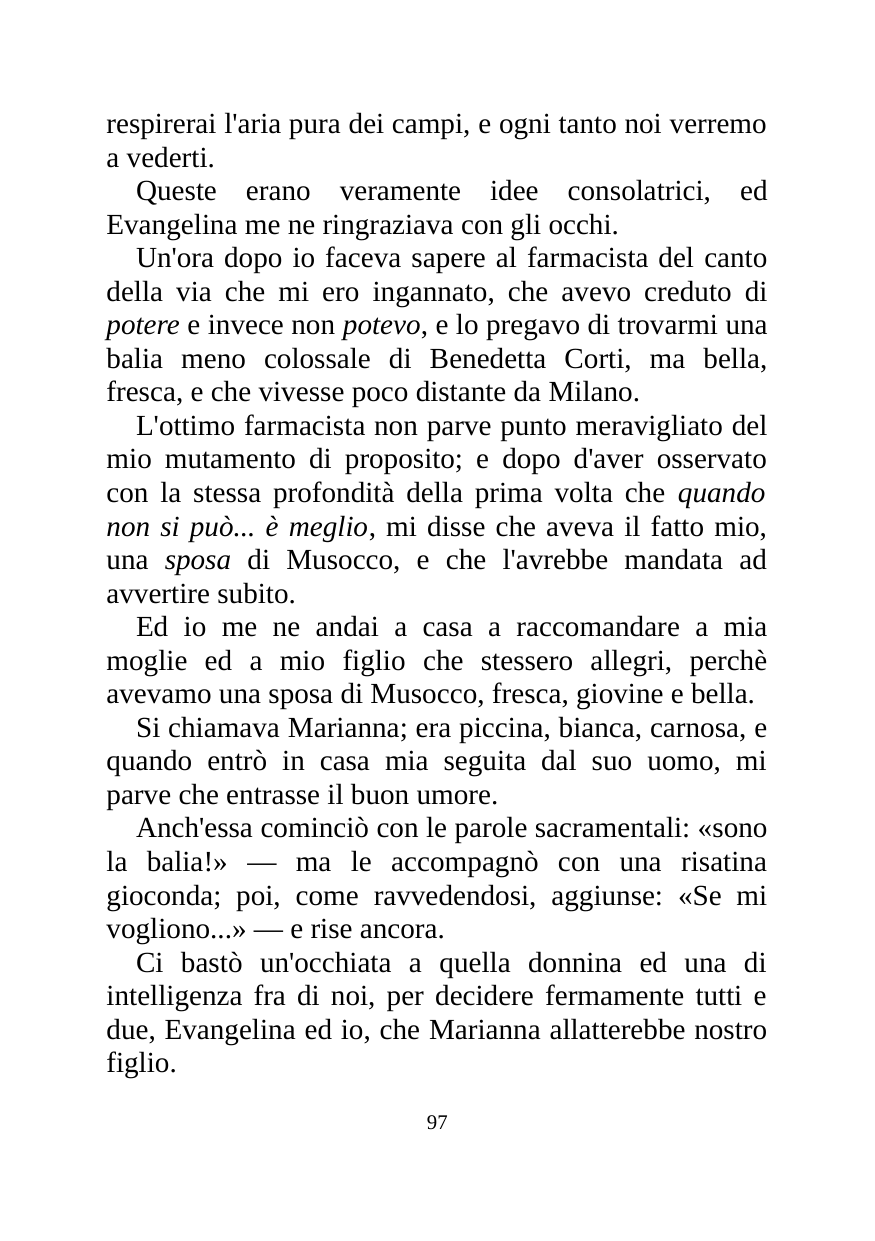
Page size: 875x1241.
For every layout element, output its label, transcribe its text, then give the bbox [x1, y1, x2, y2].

text respirerai l'aria pura dei campi, e ogni tanto noi verremo a vederti. [106, 106, 768, 173]
text L'ottimo farmacista non parve punto meravigliato del mio mutamento di proposito; e dopo d'aver osservato con la stessa profondità della prima volta che quando non si può... è meglio, mi disse che aveva il fatto mio, una sposa di Musocco, e che l'avrebbe mandata ad avvertire subito. [106, 408, 768, 609]
text Ci bastò un'occhiata a quella donnina ed una di intelligenza fra di noi, per decidere fermamente tutti e due, Evangelina ed io, che Marianna allatterebbe nostro figlio. [106, 945, 768, 1079]
text Queste erano veramente idee consolatrici, ed Evangelina me ne ringraziava con gli occhi. [106, 173, 768, 240]
text Si chiamava Marianna; era piccina, bianca, carnosa, e quando entrò in casa mia seguita dal suo uomo, mi parve che entrasse il buon umore. [106, 710, 768, 811]
text Anch'essa cominciò con le parole sacramentali: «sono la balia!» — ma le accompagnò con una risatina gioconda; poi, come ravvedendosi, aggiunse: «Se mi vogliono...» — e rise ancora. [106, 811, 768, 945]
text Ed io me ne andai a casa a raccomandare a mia moglie ed a mio figlio che stessero allegri, perchè avevamo una sposa di Musocco, fresca, giovine e bella. [106, 609, 768, 710]
text Un'ora dopo io faceva sapere al farmacista del canto della via che mi ero ingannato, che avevo creduto di potere e invece non potevo, e lo pregavo di trovarmi una balia meno colossale di Benedetta Corti, ma bella, fresca, e che vivesse poco distante da Milano. [106, 240, 768, 408]
